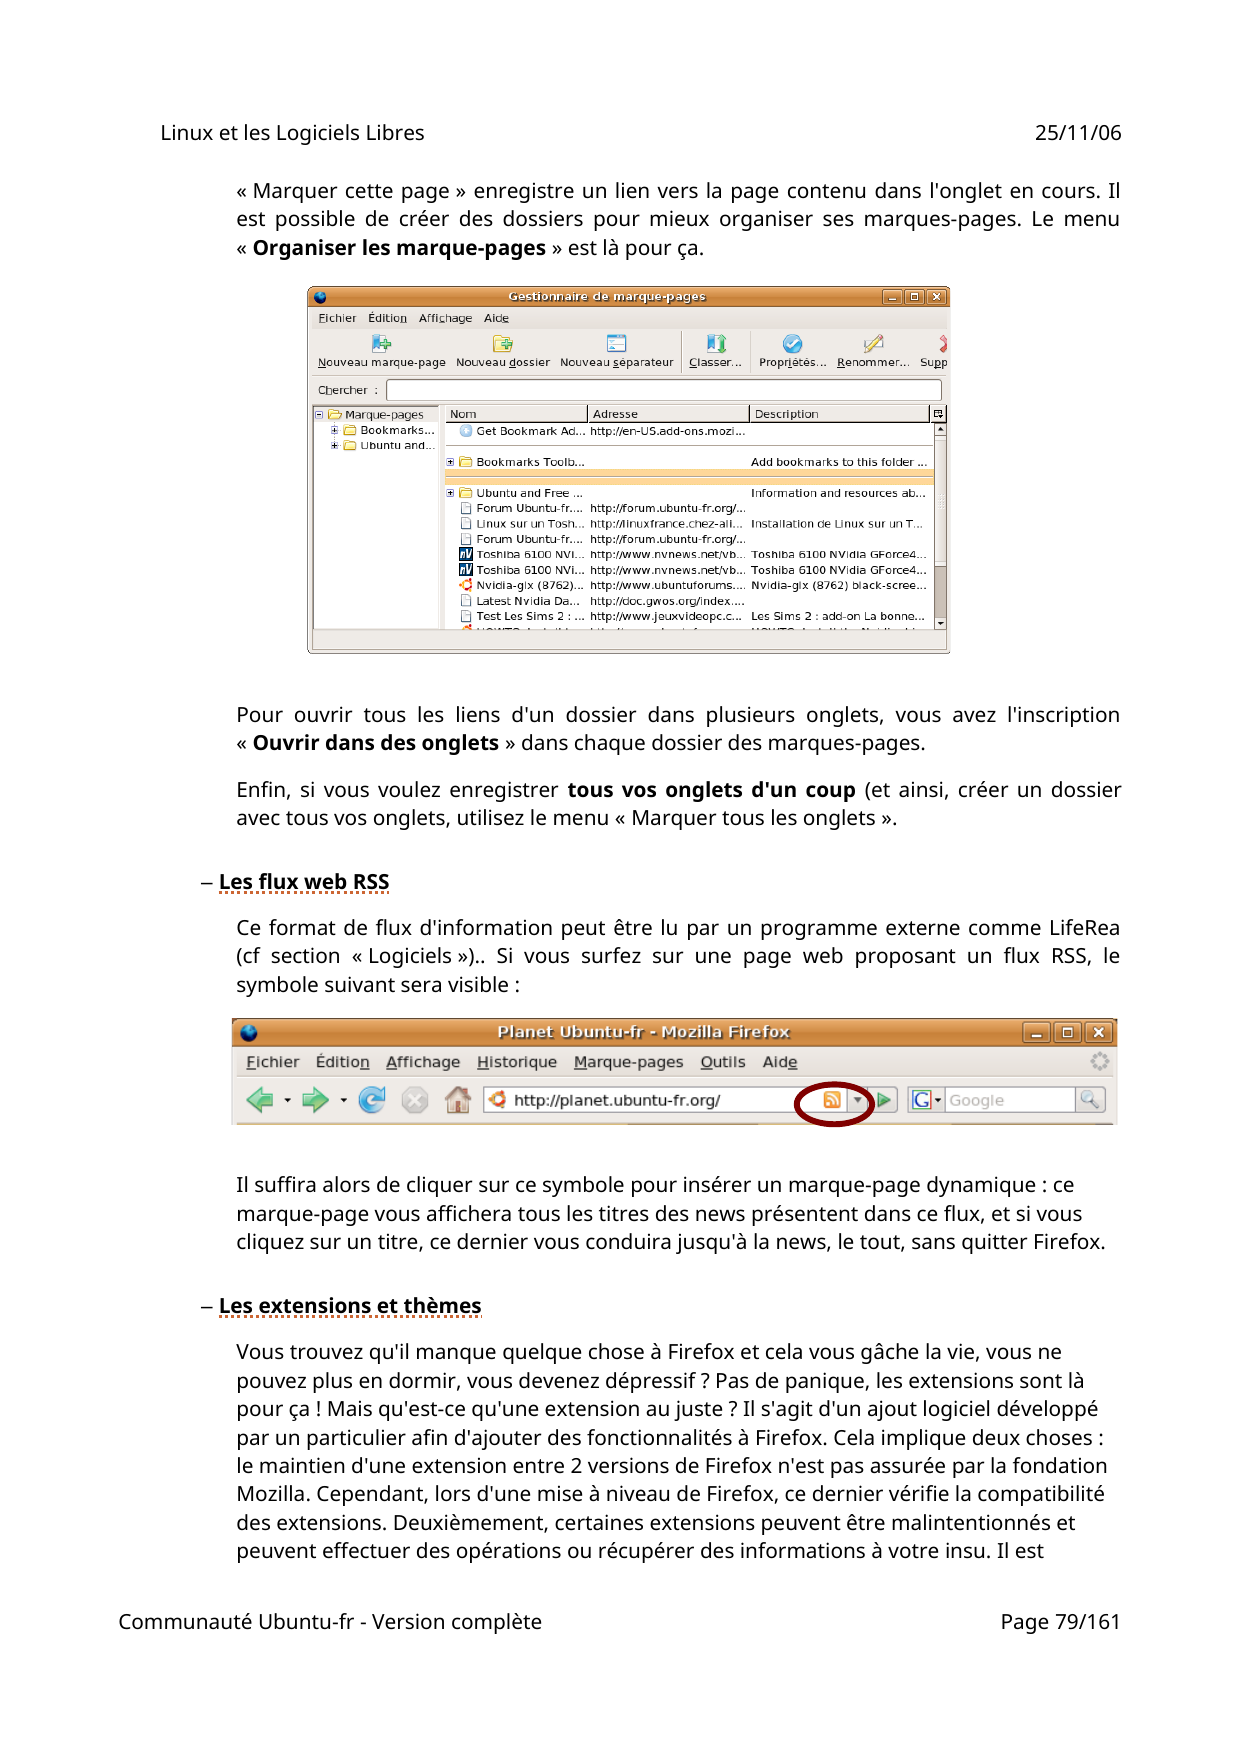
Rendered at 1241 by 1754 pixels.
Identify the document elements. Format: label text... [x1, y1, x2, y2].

text Pour ouvrir tous les liens d'un dossier dans plusieurs onglets, vous avez l'inscription « Ouvrir dans des onglets » dans chaque dossier des marques-pages. [236, 700, 1122, 757]
subtitle Les extensions et thèmes [201, 1291, 1122, 1320]
text Enfin, si vous voulez enregistrer tous vos onglets d'un coup (et ainsi, créer un dossier avec tous vos onglets, utilisez le menu « Marquer tous les onglets ». [236, 775, 1122, 832]
text Ce format de flux d'information peut être lu par un programme externe comme LifeRea (cf section « Logiciels »).. Si vous surfez sur une page web proposant un flux RSS, le symbole suivant sera visible : [236, 913, 1122, 998]
subtitle Les flux web RSS [201, 867, 1122, 895]
picture [231, 1018, 1118, 1125]
picture [800, 1088, 869, 1121]
text Vous trouvez qu'il manque quelque chose à Firefox et cela vous gâche la vie, vous ne pouvez plus en dormir, vous devenez dépressif ? Pas de panique, les extensions sont là pour ça ! Mais qu'est-ce qu'une extension au juste ? Il s'agit d'un ajout logiciel développé par un particulier afin d'ajouter des fonctionnalités à Firefox. Cela implique deux choses : le maintien d'une extension entre 2 versions de Firefox n'est pas assurée par la fondation Mozilla. Cependant, lors d'une mise à niveau de Firefox, ce dernier vérifie la compatibilité des extensions. Deuxièmement, certaines extensions peuvent être malintentionnés et peuvent effectuer des opérations ou récupérer des informations à votre insu. Il est [236, 1337, 1122, 1565]
text Il suffira alors de cliquer sur ce symbole pour insérer un marque-page dynamique : ce marque-page vous affichera tous les titres des news présentent dans ce flux, et si vous cliquez sur un titre, ce dernier vous conduira jusqu'à la news, le tout, sans quitter Firefox. [236, 1171, 1122, 1256]
picture [307, 286, 951, 654]
text « Marquer cette page » enregistre un lien vers la page contenu dans l'onglet en cours. Il est possible de créer des dossiers pour mieux organiser ses marques-pages. Le menu « Organiser les marque-pages » est là pour ça. [236, 176, 1122, 261]
